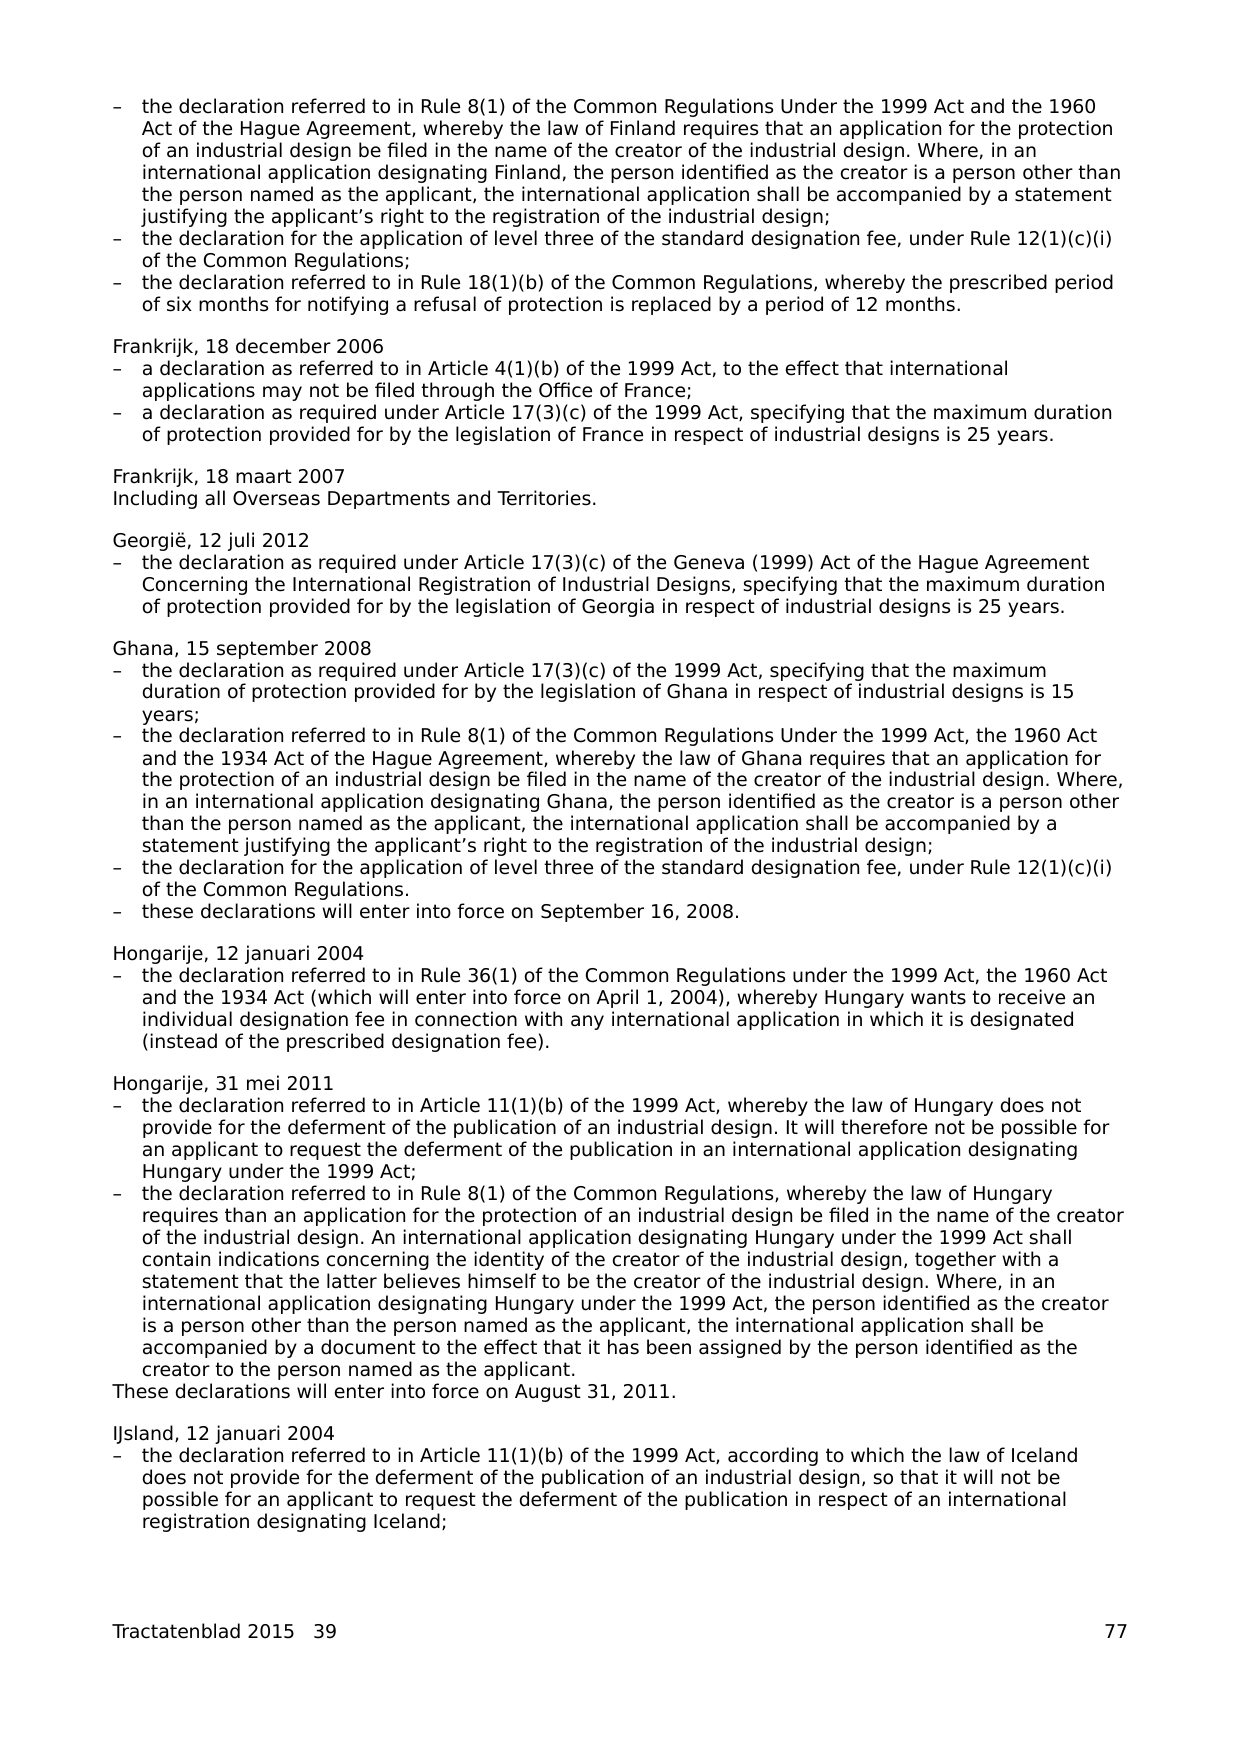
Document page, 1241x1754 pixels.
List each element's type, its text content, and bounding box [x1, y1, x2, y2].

text IJsland, 12 januari 2004 [112, 1423, 1128, 1445]
text – the declaration referred to in Rule 36(1) of the Common Regulations under the 1999 Act, the 1960 Act and the 1934 Act (which will enter into force on April 1, 2004), whereby Hungary wants to receive an individual designation fee in connection with any international application in which it is designated (instead of the prescribed designation fee). [112, 965, 1128, 1053]
text Hongarije, 12 januari 2004 [112, 943, 1128, 965]
text Frankrijk, 18 december 2006 [112, 336, 1128, 358]
text – the declaration referred to in Rule 8(1) of the Common Regulations, whereby the law of Hungary requires than an application for the protection of an industrial design be filed in the name of the creator of the industrial design. An international application designating Hungary under the 1999 Act shall contain indications concerning the identity of the creator of the industrial design, together with a statement that the latter believes himself to be the creator of the industrial design. Where, in an international application designating Hungary under the 1999 Act, the person identified as the creator is a person other than the person named as the applicant, the international application shall be accompanied by a document to the effect that it has been assigned by the person identified as the creator to the person named as the applicant. [112, 1183, 1128, 1381]
text Georgië, 12 juli 2012 [112, 529, 1128, 552]
text – the declaration referred to in Rule 8(1) of the Common Regulations Under the 1999 Act, the 1960 Act and the 1934 Act of the Hague Agreement, whereby the law of Ghana requires that an application for the protection of an industrial design be filed in the name of the creator of the industrial design. Where, in an international application designating Ghana, the person identified as the creator is a person other than the person named as the applicant, the international application shall be accompanied by a statement justifying the applicant’s right to the registration of the industrial design; [112, 725, 1128, 857]
text – the declaration referred to in Rule 18(1)(b) of the Common Regulations, whereby the prescribed period of six months for notifying a refusal of protection is replaced by a period of 12 months. [112, 272, 1128, 316]
text – the declaration as required under Article 17(3)(c) of the Geneva (1999) Act of the Hague Agreement Concerning the International Registration of Industrial Designs, specifying that the maximum duration of protection provided for by the legislation of Georgia in respect of industrial designs is 25 years. [112, 552, 1128, 617]
text – a declaration as referred to in Article 4(1)(b) of the 1999 Act, to the effect that international applications may not be filed through the Office of France; [112, 358, 1128, 402]
text – the declaration for the application of level three of the standard designation fee, under Rule 12(1)(c)(i) of the Common Regulations. [112, 857, 1128, 901]
text – the declaration referred to in Article 11(1)(b) of the 1999 Act, according to which the law of Iceland does not provide for the deferment of the publication of an industrial design, so that it will not be possible for an applicant to request the deferment of the publication in respect of an international registration designating Iceland; [112, 1445, 1128, 1533]
text Including all Overseas Departments and Territories. [112, 488, 1128, 509]
text Frankrijk, 18 maart 2007 [112, 466, 1128, 488]
text – the declaration referred to in Article 11(1)(b) of the 1999 Act, whereby the law of Hungary does not provide for the deferment of the publication of an industrial design. It will therefore not be possible for an applicant to request the deferment of the publication in an international application designating Hungary under the 1999 Act; [112, 1095, 1128, 1183]
text Ghana, 15 september 2008 [112, 637, 1128, 659]
text These declarations will enter into force on August 31, 2011. [112, 1381, 1128, 1403]
text Hongarije, 31 mei 2011 [112, 1073, 1128, 1095]
text – these declarations will enter into force on September 16, 2008. [112, 901, 1128, 923]
text – the declaration for the application of level three of the standard designation fee, under Rule 12(1)(c)(i) of the Common Regulations; [112, 228, 1128, 272]
text – the declaration as required under Article 17(3)(c) of the 1999 Act, specifying that the maximum duration of protection provided for by the legislation of Ghana in respect of industrial designs is 15 years; [112, 659, 1128, 725]
text – a declaration as required under Article 17(3)(c) of the 1999 Act, specifying that the maximum duration of protection provided for by the legislation of France in respect of industrial designs is 25 years. [112, 402, 1128, 446]
text – the declaration referred to in Rule 8(1) of the Common Regulations Under the 1999 Act and the 1960 Act of the Hague Agreement, whereby the law of Finland requires that an application for the protection of an industrial design be filed in the name of the creator of the industrial design. Where, in an international application designating Finland, the person identified as the creator is a person other than the person named as the applicant, the international application shall be accompanied by a statement justifying the applicant’s right to the registration of the industrial design; [112, 96, 1128, 228]
